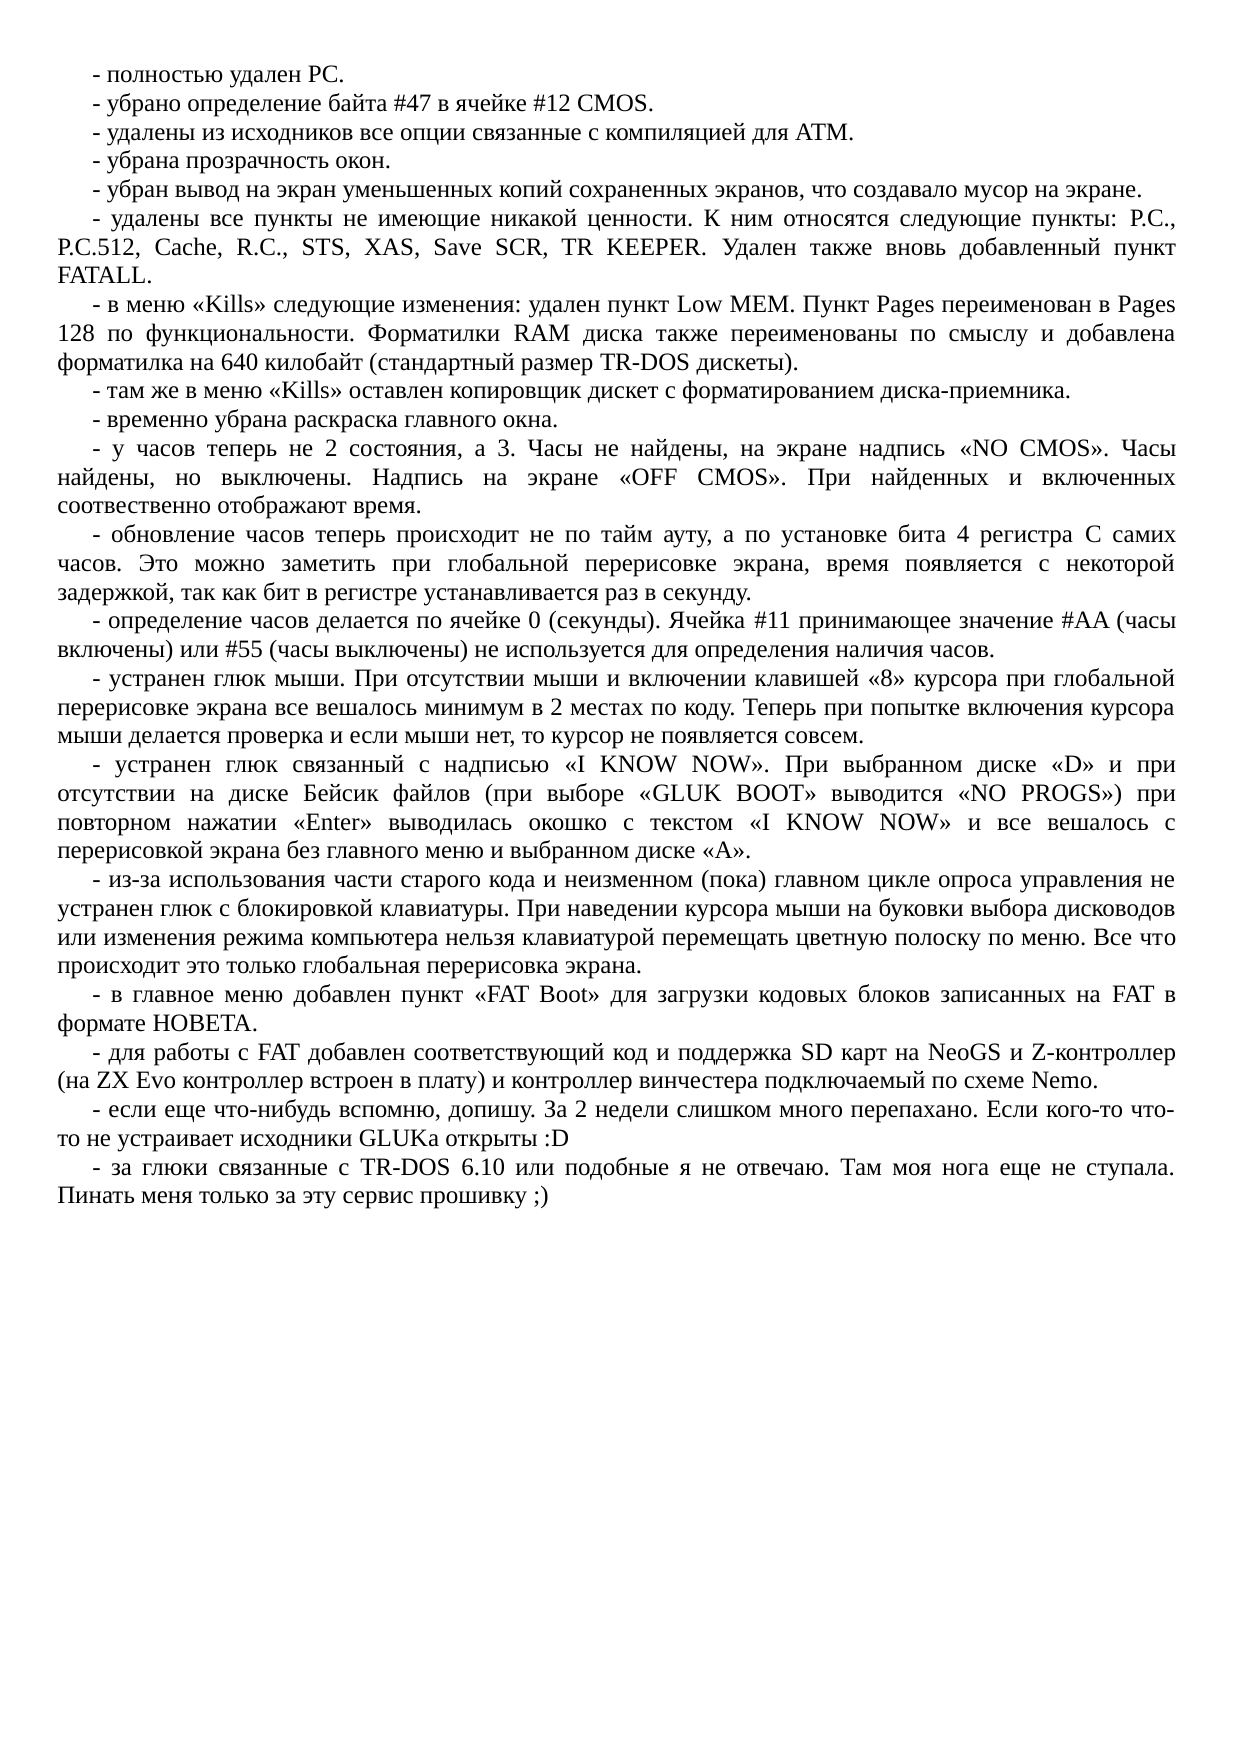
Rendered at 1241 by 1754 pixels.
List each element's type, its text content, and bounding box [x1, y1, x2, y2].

text - определение часов делается по ячейке 0 (секунды). Ячейка #11 принимающее значение #AA (часы включены) или #55 (часы выключены) не используется для определения наличия часов. [57, 606, 1176, 663]
text - там же в меню «Kills» оставлен копировщик дискет с форматированием диска-приемника. [57, 376, 1176, 404]
text - убрана прозрачность окон. [57, 146, 1176, 174]
text - для работы с FAT добавлен соответствующий код и поддержка SD карт на NeoGS и Z-контроллер (на ZX Evo контроллер встроен в плату) и контроллер винчестера подключаемый по схеме Nemo. [57, 1037, 1176, 1094]
text - временно убрана раскраска главного окна. [57, 404, 1176, 433]
text - из-за использования части старого кода и неизменном (пока) главном цикле опроса управления не устранен глюк с блокировкой клавиатуры. При наведении курсора мыши на буковки выбора дисководов или изменения режима компьютера нельзя клавиатурой перемещать цветную полоску по меню. Все что происходит это только глобальная перерисовка экрана. [57, 864, 1176, 979]
text - обновление часов теперь происходит не по тайм ауту, а по установке бита 4 регистра C самих часов. Это можно заметить при глобальной перерисовке экрана, время появляется с некоторой задержкой, так как бит в регистре устанавливается раз в секунду. [57, 519, 1176, 606]
text - у часов теперь не 2 состояния, а 3. Часы не найдены, на экране надпись «NO CMOS». Часы найдены, но выключены. Надпись на экране «OFF CMOS». При найденных и включенных соотвественно отображают время. [57, 433, 1176, 519]
text - за глюки связанные с TR-DOS 6.10 или подобные я не отвечаю. Там моя нога еще не ступала. Пинать меня только за эту сервис прошивку ;) [57, 1152, 1176, 1209]
text - полностью удален PC. [57, 59, 1176, 88]
text - устранен глюк мыши. При отсутствии мыши и включении клавишей «8» курсора при глобальной перерисовке экрана все вешалось минимум в 2 местах по коду. Теперь при попытке включения курсора мыши делается проверка и если мыши нет, то курсор не появляется совсем. [57, 663, 1176, 749]
text - удалены из исходников все опции связанные с компиляцией для АТМ. [57, 117, 1176, 146]
text - в главное меню добавлен пункт «FAT Boot» для загрузки кодовых блоков записанных на FAT в формате HOBETA. [57, 979, 1176, 1037]
text - устранен глюк связанный с надписью «I KNOW NOW». При выбранном диске «D» и при отсутствии на диске Бейсик файлов (при выборе «GLUK BOOT» выводится «NO PROGS») при повторном нажатии «Enter» выводилась окошко с текстом «I KNOW NOW» и все вешалось с перерисовкой экрана без главного меню и выбранном диске «A». [57, 749, 1176, 864]
text - удалены все пункты не имеющие никакой ценности. К ним относятся следующие пункты: P.C., P.C.512, Cache, R.C., STS, XAS, Save SCR, TR KEEPER. Удален также вновь добавленный пункт FATALL. [57, 203, 1176, 289]
text - убрано определение байта #47 в ячейке #12 CMOS. [57, 88, 1176, 117]
text - в меню «Kills» следующие изменения: удален пункт Low MEM. Пункт Pages переименован в Pages 128 по функциональности. Форматилки RAM диска также переименованы по смыслу и добавлена форматилка на 640 килобайт (стандартный размер TR-DOS дискеты). [57, 289, 1176, 376]
text - если еще что-нибудь вспомню, допишу. За 2 недели слишком много перепахано. Если кого-то что-то не устраивает исходники GLUKа открыты :D [57, 1094, 1176, 1152]
text - убран вывод на экран уменьшенных копий сохраненных экранов, что создавало мусор на экране. [57, 174, 1176, 203]
